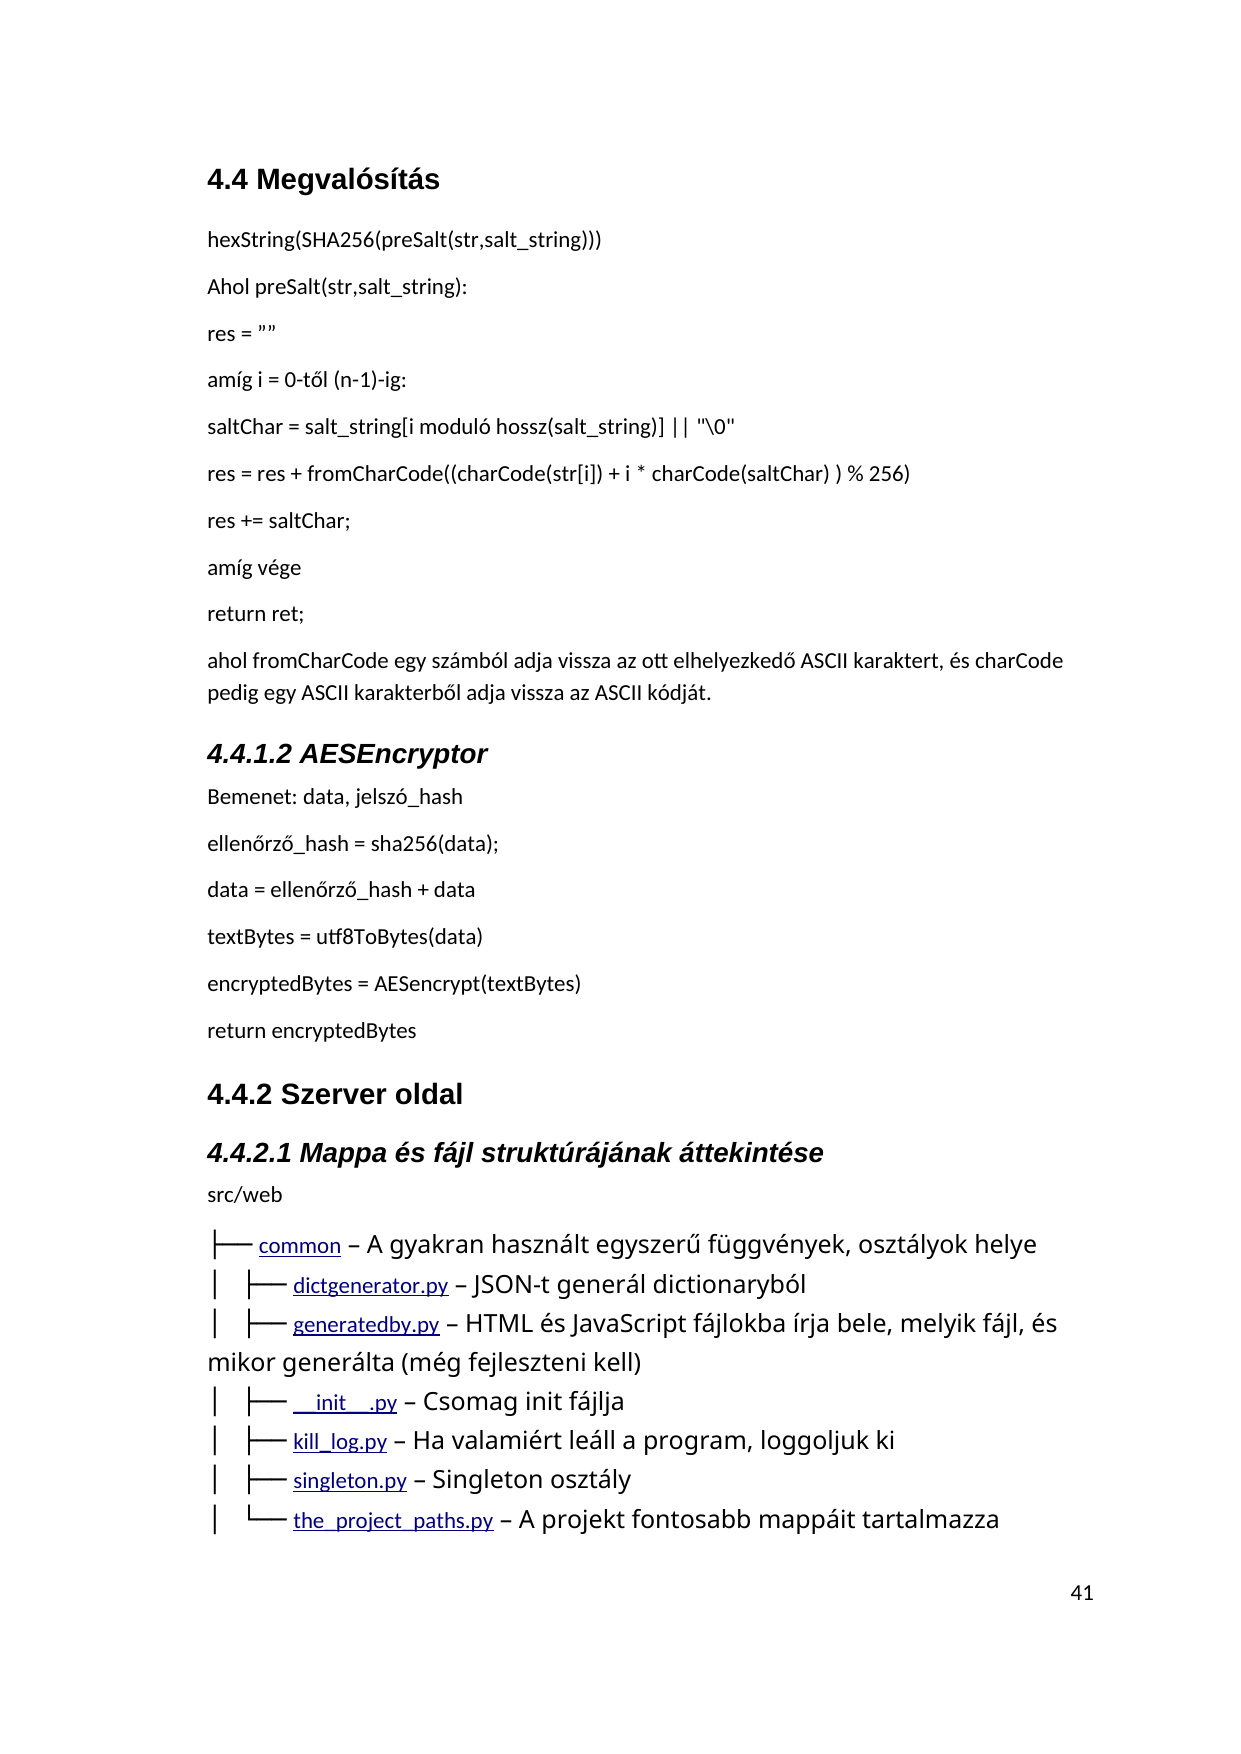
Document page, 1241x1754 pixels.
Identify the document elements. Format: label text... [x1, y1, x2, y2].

text amíg vége [207, 553, 1093, 581]
text ahol fromCharCode egy számból adja vissza az ott elhelyezkedő ASCII karaktert, és charCode pedig egy ASCII karakterből adja vissza az ASCII kódját. [207, 646, 1093, 706]
subtitle AESEncryptor [207, 738, 1093, 769]
text ├── common – A gyakran használt egyszerű függvények, osztályok helye │ ├── dictgenerator.py – JSON-t generál dictionaryból │ ├── generatedby.py – HTML és JavaScript fájlokba írja bele, melyik fájl, és mikor generálta (még fejleszteni kell) │ ├── __init__.py – Csomag init fájlja │ ├── kill_log.py – Ha valamiért leáll a program, loggoljuk ki │ ├── singleton.py – Singleton osztály │ └── the_project_paths.py – A projekt fontosabb mappáit tartalmazza [207, 1227, 1093, 1535]
text Bemenet: data, jelszó_hash [207, 782, 1093, 810]
text saltChar = salt_string[i moduló hossz(salt_string)] || "\0" [207, 412, 1093, 440]
text textBytes = utf8ToBytes(data) [207, 922, 1093, 950]
text ellenőrző_hash = sha256(data); [207, 829, 1093, 857]
subtitle Szerver oldal [207, 1077, 1093, 1111]
subtitle Mappa és fájl struktúrájának áttekintése [207, 1136, 1093, 1168]
text res = ”” [207, 319, 1093, 347]
text data = ellenőrző_hash + data [207, 876, 1093, 904]
text hexString(SHA256(preSalt(str,salt_string))) [207, 225, 1093, 253]
text return ret; [207, 599, 1093, 627]
text encryptedBytes = AESencrypt(textBytes) [207, 969, 1093, 997]
text res += saltChar; [207, 506, 1093, 534]
text res = res + fromCharCode((charCode(str[i]) + i * charCode(saltChar) ) % 256) [207, 459, 1093, 487]
text return encryptedBytes [207, 1016, 1093, 1044]
text src/web [207, 1180, 1093, 1208]
text amíg i = 0-től (n-1)-ig: [207, 366, 1093, 394]
text Ahol preSalt(str,salt_string): [207, 272, 1093, 300]
